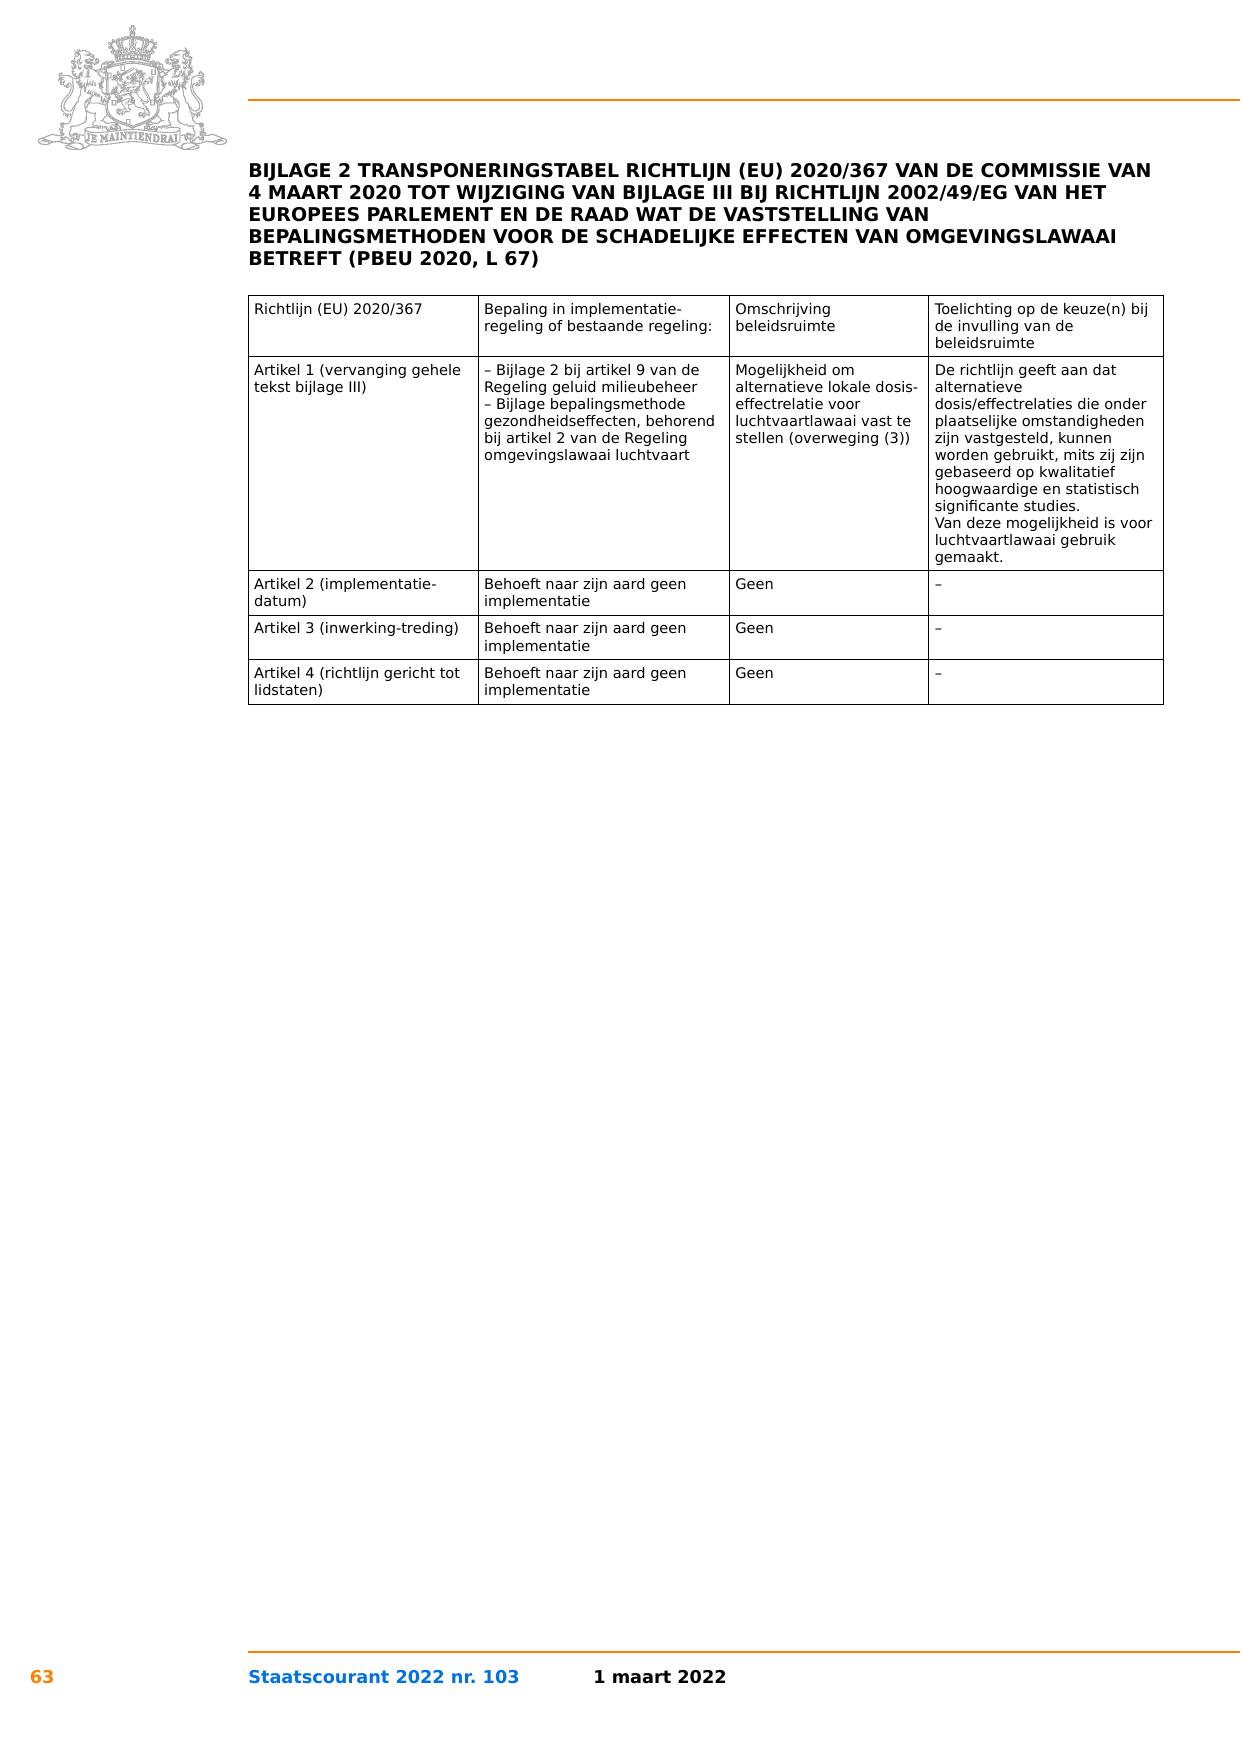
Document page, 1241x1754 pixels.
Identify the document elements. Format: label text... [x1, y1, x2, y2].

table_cell Artikel 3 (inwerking-treding) [249, 616, 478, 659]
table_cell Behoeft naar zijn aard geen implementatie [479, 660, 729, 703]
table_cell Behoeft naar zijn aard geen implementatie [479, 571, 729, 615]
table_header Richtlijn (EU) 2020/367 [249, 296, 478, 356]
picture [38, 25, 227, 150]
table_cell Artikel 1 (vervanging gehele tekst bijlage III) [249, 357, 478, 570]
table_header Toelichting op de keuze(n) bij de invulling van de beleidsruimte [929, 296, 1163, 356]
table_cell Geen [730, 571, 928, 615]
table_cell Artikel 2 (implementatie-datum) [249, 571, 478, 615]
table_cell Behoeft naar zijn aard geen implementatie [479, 616, 729, 659]
subtitle BIJLAGE 2 TRANSPONERINGSTABEL RICHTLIJN (EU) 2020/367 VAN DE COMMISSIE VAN 4 MAART 2020 TOT WIJZIGING VAN BIJLAGE III BIJ RICHTLIJN 2002/49/EG VAN HET EUROPEES PARLEMENT EN DE RAAD WAT DE VASTSTELLING VAN BEPALINGSMETHODEN VOOR DE SCHADELIJKE EFFECTEN VAN OMGEVINGSLAWAAI BETREFT (PBEU 2020, L 67) [248, 160, 1163, 270]
table_cell – [929, 616, 1163, 659]
table_cell – [929, 571, 1163, 615]
table_cell Geen [730, 616, 928, 659]
table_cell Geen [730, 660, 928, 703]
table_cell – [929, 660, 1163, 703]
table_cell Mogelijkheid om alternatieve lokale dosis-effectrelatie voor luchtvaartlawaai vast te stellen (overweging (3)) [730, 357, 928, 570]
table_header Bepaling in implementatie-regeling of bestaande regeling: [479, 296, 729, 356]
table_cell – Bijlage 2 bij artikel 9 van de Regeling geluid milieubeheer – Bijlage bepalingsmethode gezondheidseffecten, behorend bij artikel 2 van de Regeling omgevingslawaai luchtvaart [479, 357, 729, 570]
table_cell Artikel 4 (richtlijn gericht tot lidstaten) [249, 660, 478, 703]
table_cell De richtlijn geeft aan dat alternatieve dosis/effectrelaties die onder plaatselijke omstandigheden zijn vastgesteld, kunnen worden gebruikt, mits zij zijn gebaseerd op kwalitatief hoogwaardige en statistisch significante studies. Van deze mogelijkheid is voor luchtvaartlawaai gebruik gemaakt. [929, 357, 1163, 570]
table_header Omschrijving beleidsruimte [730, 296, 928, 356]
